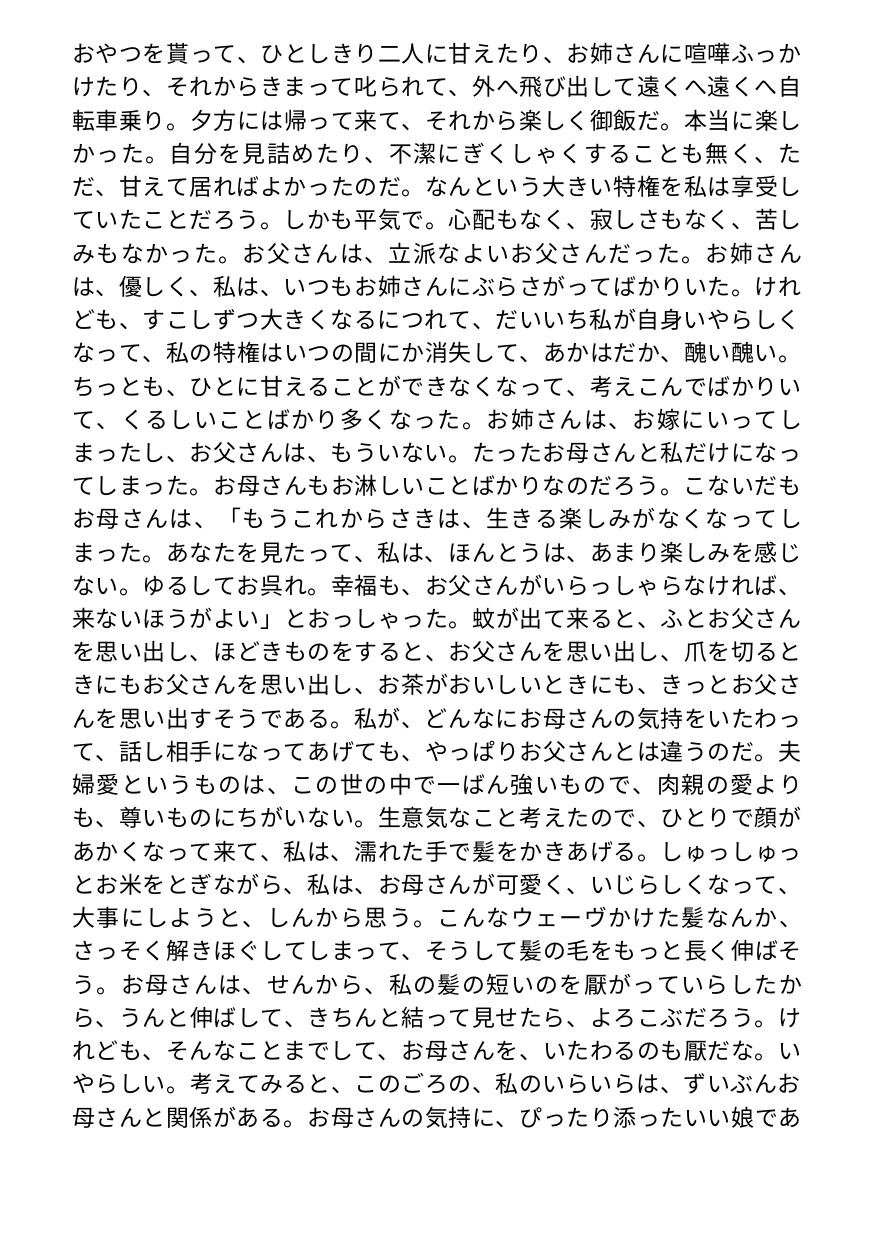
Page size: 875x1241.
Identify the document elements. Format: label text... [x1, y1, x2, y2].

text おやつを貰って、ひとしきり二人に甘えたり、お姉さんに喧嘩ふっかけたり、それからきまって叱られて、外へ飛び出して遠くへ遠くへ自転車乗り。夕方には帰って来て、それから楽しく御飯だ。本当に楽しかった。自分を見詰めたり、不潔にぎくしゃくすることも無く、ただ、甘えて居ればよかったのだ。なんという大きい特権を私は享受していたことだろう。しかも平気で。心配もなく、寂しさもなく、苦しみもなかった。お父さんは、立派なよいお父さんだった。お姉さんは、優しく、私は、いつもお姉さんにぶらさがってばかりいた。けれども、すこしずつ大きくなるにつれて、だいいち私が自身いやらしくなって、私の特権はいつの間にか消失して、あかはだか、醜い醜い。ちっとも、ひとに甘えることができなくなって、考えこんでばかりいて、くるしいことばかり多くなった。お姉さんは、お嫁にいってしまったし、お父さんは、もういない。たったお母さんと私だけになってしまった。お母さんもお淋しいことばかりなのだろう。こないだもお母さんは、「もうこれからさきは、生きる楽しみがなくなってしまった。あなたを見たって、私は、ほんとうは、あまり楽しみを感じない。ゆるしてお呉れ。幸福も、お父さんがいらっしゃらなければ、来ないほうがよい」とおっしゃった。蚊が出て来ると、ふとお父さんを思い出し、ほどきものをすると、お父さんを思い出し、爪を切るときにもお父さんを思い出し、お茶がおいしいときにも、きっとお父さんを思い出すそうである。私が、どんなにお母さんの気持をいたわって、話し相手になってあげても、やっぱりお父さんとは違うのだ。夫婦愛というものは、この世の中で一ばん強いもので、肉親の愛よりも、尊いものにちがいない。生意気なこと考えたので、ひとりで顔があかくなって来て、私は、濡れた手で髪をかきあげる。しゅっしゅっとお米をとぎながら、私は、お母さんが可愛く、いじらしくなって、大事にしようと、しんから思う。こんなウェーヴかけた髪なんか、さっそく解きほぐしてしまって、そうして髪の毛をもっと長く伸ばそう。お母さんは、せんから、私の髪の短いのを厭がっていらしたから、うんと伸ばして、きちんと結って見せたら、よろこぶだろう。けれども、そんなことまでして、お母さんを、いたわるのも厭だな。いやらしい。考えてみると、このごろの、私のいらいらは、ずいぶんお母さんと関係がある。お母さんの気持に、ぴったり添ったいい娘であ [72, 36, 802, 1133]
